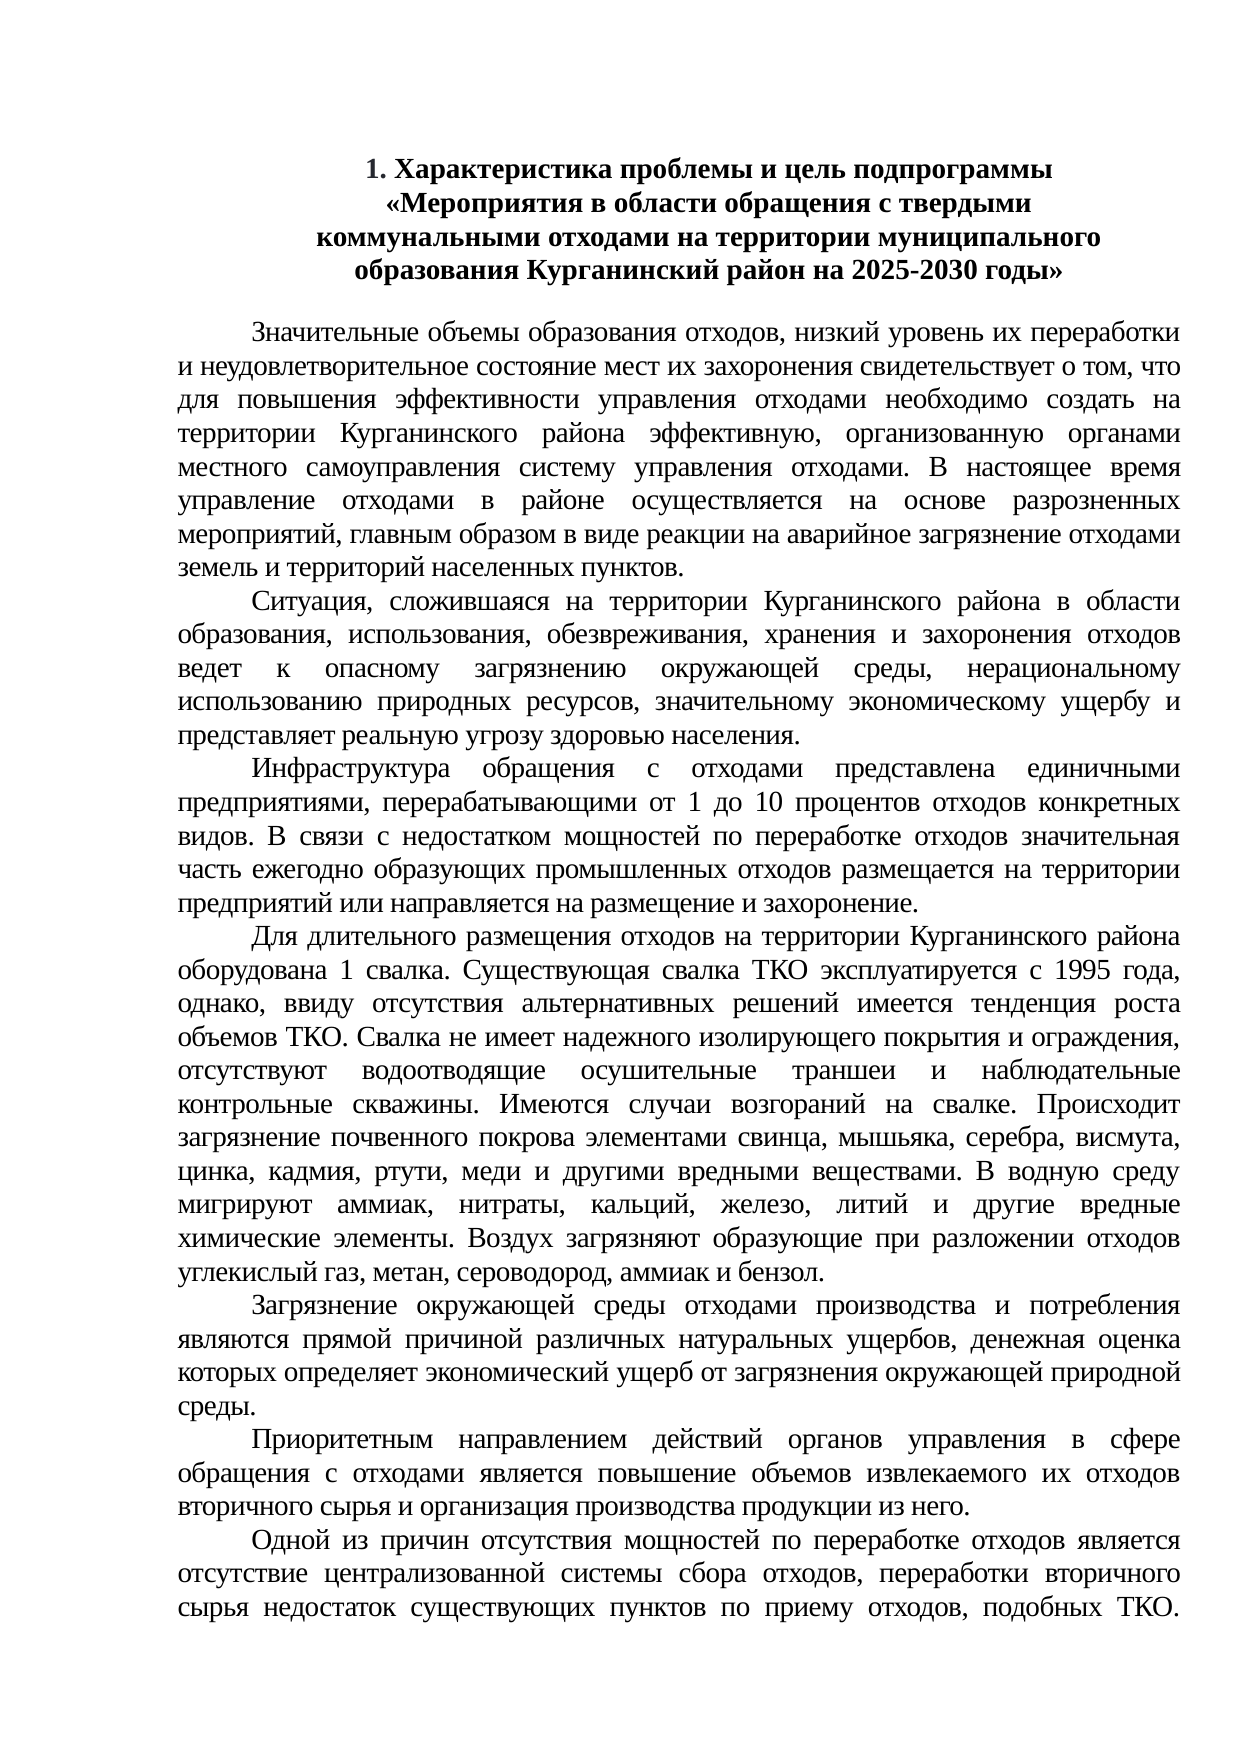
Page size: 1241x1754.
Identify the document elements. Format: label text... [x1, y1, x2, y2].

text Инфраструктура обращения с отходами представлена единичными предприятиями, перерабатывающими от 1 до 10 процентов отходов конкретных видов. В связи с недостатком мощностей по переработке отходов значительная часть ежегодно образующих промышленных отходов размещается на территории предприятий или направляется на размещение и захоронение. [177, 751, 1181, 918]
text Загрязнение окружающей среды отходами производства и потребления являются прямой причиной различных натуральных ущербов, денежная оценка которых определяет экономический ущерб от загрязнения окружающей природной среды. [177, 1287, 1181, 1421]
text 1. Характеристика проблемы и цель подпрограммы «Мероприятия в области обращения с твердыми коммунальными отходами на территории муниципального образования Курганинский район на 2025-2030 годы» [295, 152, 1122, 286]
text Значительные объемы образования отходов, низкий уровень их переработки и неудовлетворительное состояние мест их захоронения свидетельствует о том, что для повышения эффективности управления отходами необходимо создать на территории Курганинского района эффективную, организованную органами местного самоуправления систему управления отходами. В настоящее время управление отходами в районе осуществляется на основе разрозненных мероприятий, главным образом в виде реакции на аварийное загрязнение отходами земель и территорий населенных пунктов. [177, 314, 1181, 583]
text Для длительного размещения отходов на территории Курганинского района оборудована 1 свалка. Существующая свалка ТКО эксплуатируется с 1995 года, однако, ввиду отсутствия альтернативных решений имеется тенденция роста объемов ТКО. Свалка не имеет надежного изолирующего покрытия и ограждения, отсутствуют водоотводящие осушительные траншеи и наблюдательные контрольные скважины. Имеются случаи возгораний на свалке. Происходит загрязнение почвенного покрова элементами свинца, мышьяка, серебра, висмута, цинка, кадмия, ртути, меди и другими вредными веществами. В водную среду мигрируют аммиак, нитраты, кальций, железо, литий и другие вредные химические элементы. Воздух загрязняют образующие при разложении отходов углекислый газ, метан, сероводород, аммиак и бензол. [177, 918, 1181, 1287]
text Ситуация, сложившаяся на территории Курганинского района в области образования, использования, обезвреживания, хранения и захоронения отходов ведет к опасному загрязнению окружающей среды, нерациональному использованию природных ресурсов, значительному экономическому ущербу и представляет реальную угрозу здоровью населения. [177, 583, 1181, 751]
text Одной из причин отсутствия мощностей по переработке отходов является отсутствие централизованной системы сбора отходов, переработки вторичного сырья недостаток существующих пунктов по приему отходов, подобных ТКО. [177, 1522, 1181, 1623]
text Приоритетным направлением действий органов управления в сфере обращения с отходами является повышение объемов извлекаемого их отходов вторичного сырья и организация производства продукции из него. [177, 1421, 1181, 1522]
